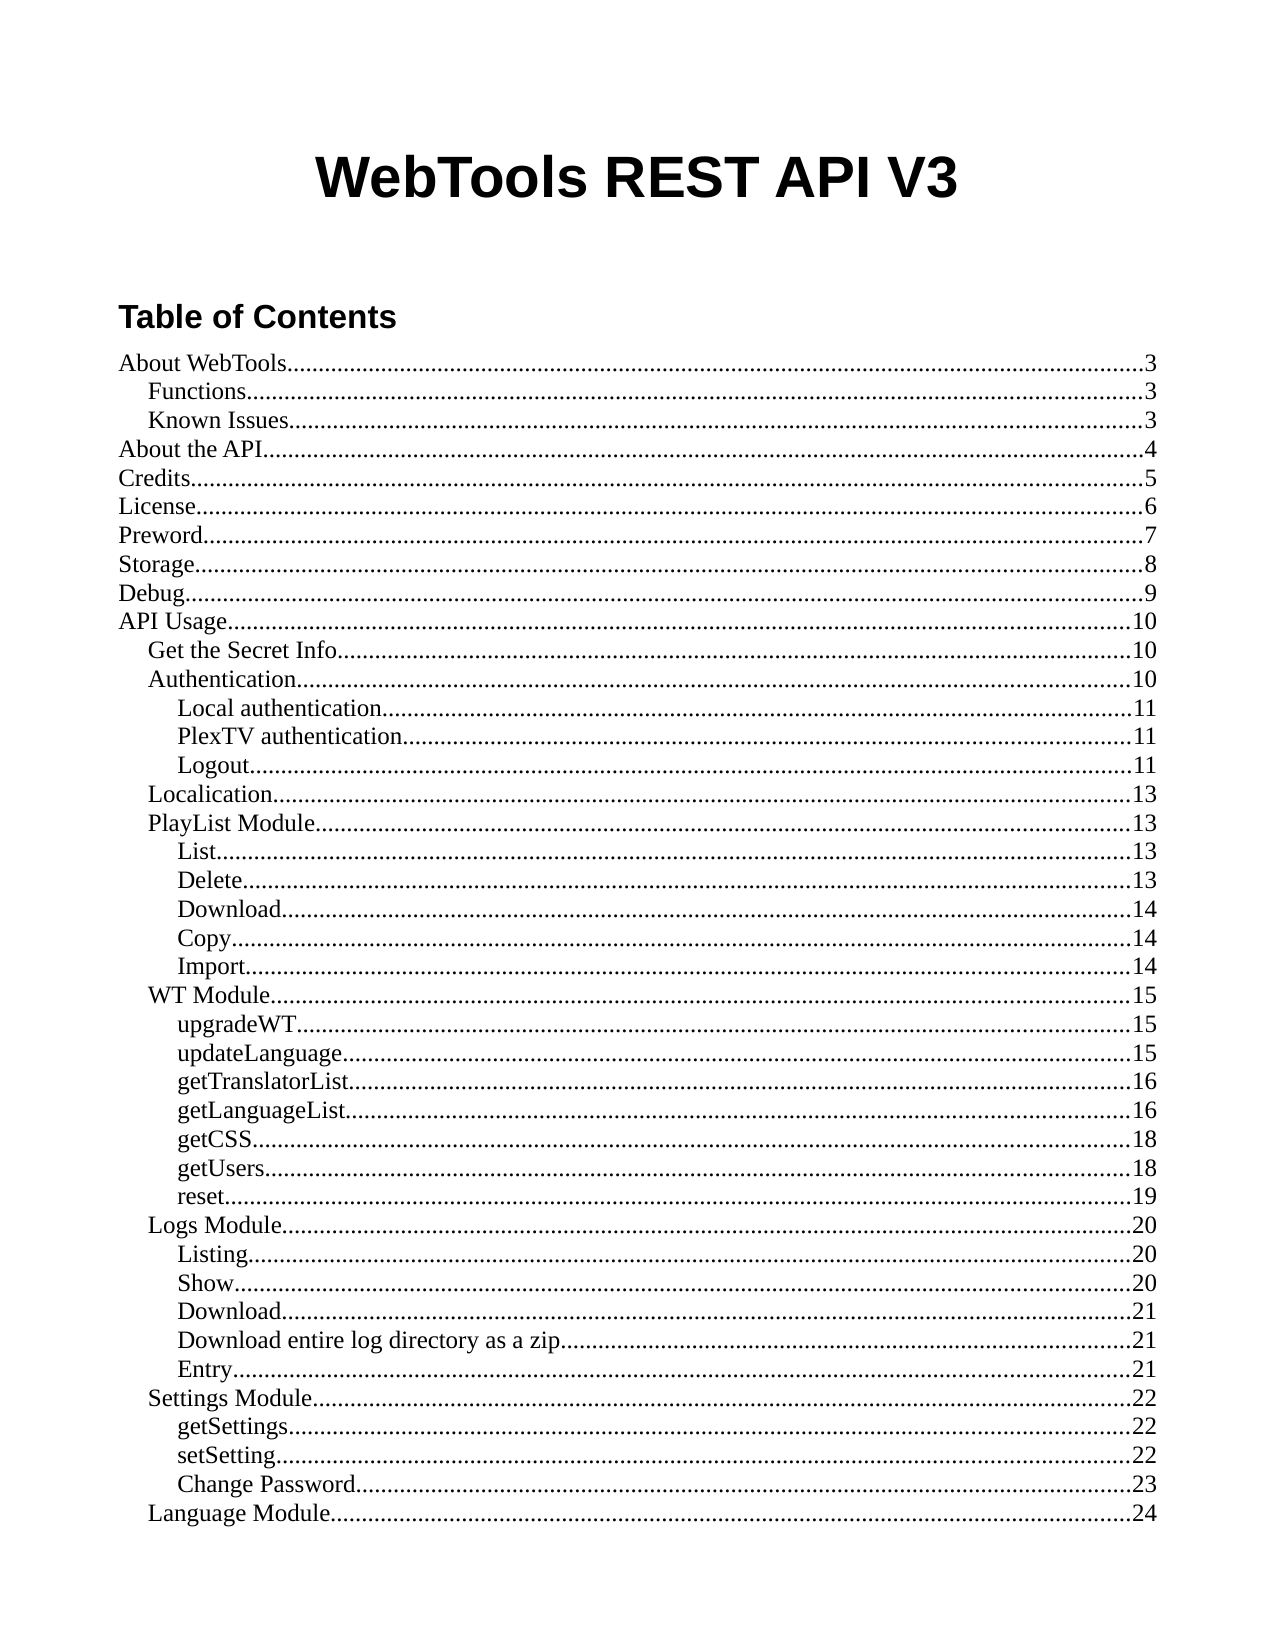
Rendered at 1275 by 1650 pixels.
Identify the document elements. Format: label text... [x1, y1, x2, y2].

text Language Module 24 [148, 1498, 1157, 1526]
text updateLanguage 15 [177, 1038, 1157, 1066]
text getSettings 22 [177, 1411, 1157, 1440]
text Delete 13 [177, 865, 1157, 894]
text Debug 9 [118, 578, 1157, 606]
text getLanguageList 16 [177, 1095, 1157, 1124]
text Logs Module 20 [148, 1210, 1157, 1239]
text Import 14 [177, 951, 1157, 980]
text About WebTools 3 [118, 348, 1157, 376]
text Preword 7 [118, 520, 1157, 549]
text Known Issues 3 [148, 405, 1157, 434]
text WT Module 15 [148, 980, 1157, 1009]
text getUsers 18 [177, 1153, 1157, 1181]
text API Usage 10 [118, 606, 1157, 635]
text Download entire log directory as a zip 21 [177, 1325, 1157, 1354]
text PlayList Module 13 [148, 808, 1157, 836]
text License 6 [118, 491, 1157, 520]
text About the API 4 [118, 434, 1157, 463]
text upgradeWT 15 [177, 1009, 1157, 1038]
text Listing 20 [177, 1239, 1157, 1268]
text Show 20 [177, 1268, 1157, 1296]
text Functions 3 [148, 376, 1157, 405]
text Storage 8 [118, 549, 1157, 578]
text reset 19 [177, 1181, 1157, 1210]
text Credits 5 [118, 463, 1157, 491]
text Download 14 [177, 894, 1157, 923]
text setSetting 22 [177, 1440, 1157, 1469]
text Copy 14 [177, 923, 1157, 951]
text Localication 13 [148, 779, 1157, 808]
text Download 21 [177, 1296, 1157, 1325]
text getCSS 18 [177, 1124, 1157, 1153]
text Authentication 10 [148, 664, 1157, 693]
subtitle Table of Contents [118, 297, 1157, 335]
text Settings Module 22 [148, 1383, 1157, 1411]
text getTranslatorList 16 [177, 1066, 1157, 1095]
text Local authentication 11 [177, 693, 1157, 721]
text Entry 21 [177, 1354, 1157, 1383]
text Get the Secret Info 10 [148, 635, 1157, 664]
text Change Password 23 [177, 1469, 1157, 1498]
text Logout 11 [177, 750, 1157, 779]
title WebTools REST API V3 [118, 143, 1157, 210]
text List 13 [177, 836, 1157, 865]
text PlexTV authentication 11 [177, 721, 1157, 750]
